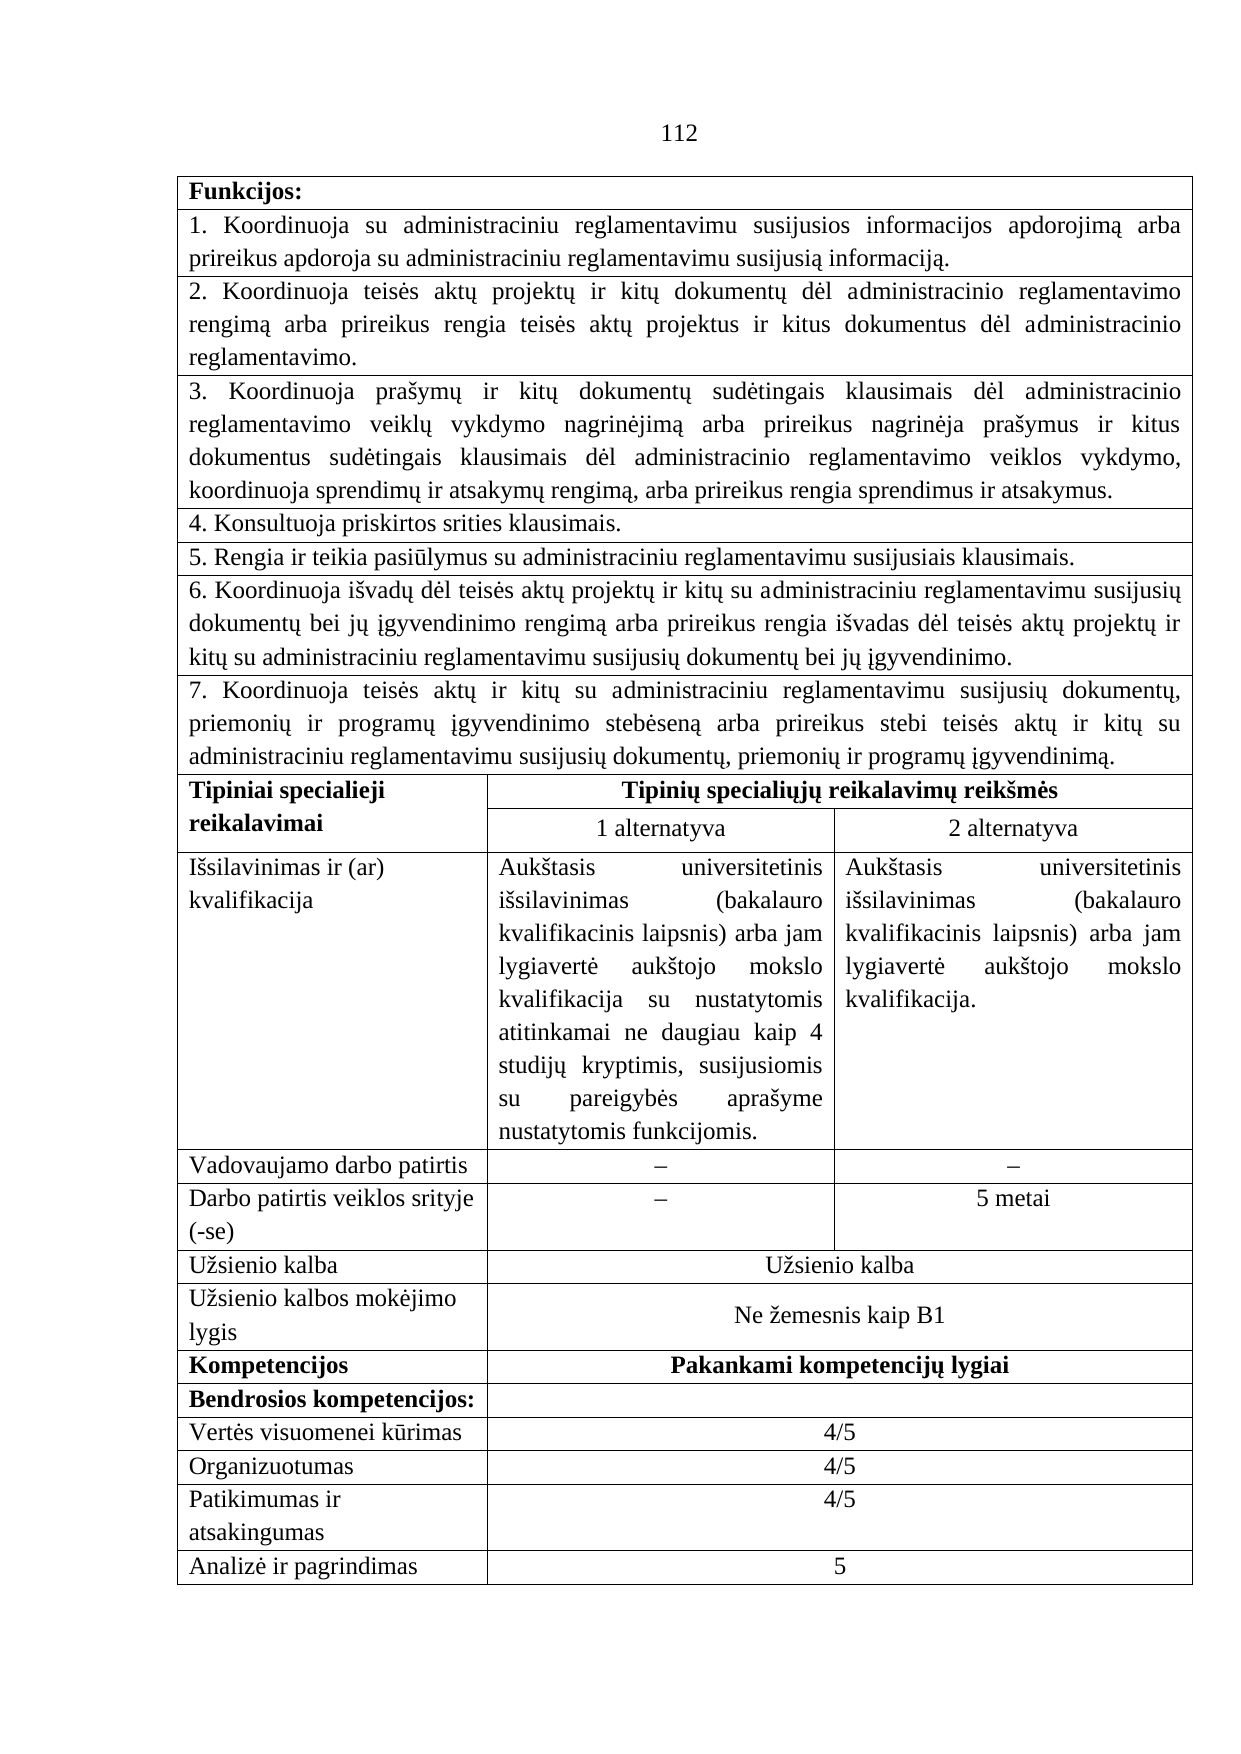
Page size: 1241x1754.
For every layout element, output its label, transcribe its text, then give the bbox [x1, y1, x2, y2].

table_cell Tipiniai specialieji reikalavimai [178, 775, 487, 852]
table_cell 3. Koordinuoja prašymų ir kitų dokumentų sudėtingais klausimais dėl administracinio reglamentavimo veiklų vykdymo nagrinėjimą arba prireikus nagrinėja prašymus ir kitus dokumentus sudėtingais klausimais dėl administracinio reglamentavimo veiklos vykdymo, koordinuoja sprendimų ir atsakymų rengimą, arba prireikus rengia sprendimus ir atsakymus. [178, 376, 1192, 508]
table_cell Bendrosios kompetencijos: [178, 1384, 487, 1417]
table_cell Patikimumas ir atsakingumas [178, 1485, 487, 1550]
table_cell Organizuotumas [178, 1451, 487, 1484]
table_cell 4. Konsultuoja priskirtos srities klausimais. [178, 509, 1192, 541]
table_cell Ne žemesnis kaip B1 [488, 1284, 1192, 1349]
table_cell 5 [488, 1551, 1192, 1584]
table_cell 2 alternatyva [835, 809, 1192, 852]
table_cell – [488, 1150, 834, 1183]
table_cell Aukštasis universitetinis išsilavinimas (bakalauro kvalifikacinis laipsnis) arba jam lygiavertė aukštojo mokslo kvalifikacija su nustatytomis atitinkamai ne daugiau kaip 4 studijų kryptimis, susijusiomis su pareigybės aprašyme nustatytomis funkcijomis. [488, 853, 834, 1149]
table_cell 4/5 [488, 1485, 1192, 1550]
table_cell Užsienio kalba [178, 1251, 487, 1283]
table_cell Užsienio kalbos mokėjimo lygis [178, 1284, 487, 1349]
table_cell Pakankami kompetencijų lygiai [488, 1351, 1192, 1383]
table_cell Užsienio kalba [488, 1251, 1192, 1283]
table_cell 4/5 [488, 1451, 1192, 1484]
table_cell – [835, 1150, 1192, 1183]
table_cell 5 metai [835, 1184, 1192, 1249]
table_cell 4/5 [488, 1418, 1192, 1450]
table_cell 6. Koordinuoja išvadų dėl teisės aktų projektų ir kitų su administraciniu reglamentavimu susijusių dokumentų bei jų įgyvendinimo rengimą arba prireikus rengia išvadas dėl teisės aktų projektų ir kitų su administraciniu reglamentavimu susijusių dokumentų bei jų įgyvendinimo. [178, 576, 1192, 674]
table_cell Vadovaujamo darbo patirtis [178, 1150, 487, 1183]
table_cell – [488, 1184, 834, 1249]
table_cell 7. Koordinuoja teisės aktų ir kitų su administraciniu reglamentavimu susijusių dokumentų, priemonių ir programų įgyvendinimo stebėseną arba prireikus stebi teisės aktų ir kitų su administraciniu reglamentavimu susijusių dokumentų, priemonių ir programų įgyvendinimą. [178, 676, 1192, 774]
table_cell Aukštasis universitetinis išsilavinimas (bakalauro kvalifikacinis laipsnis) arba jam lygiavertė aukštojo mokslo kvalifikacija. [835, 853, 1192, 1149]
table_cell Išsilavinimas ir (ar) kvalifikacija [178, 853, 487, 1149]
table_cell Analizė ir pagrindimas [178, 1551, 487, 1584]
table_cell [488, 1384, 1192, 1417]
table_cell 1 alternatyva [488, 809, 834, 852]
table_cell 2. Koordinuoja teisės aktų projektų ir kitų dokumentų dėl administracinio reglamentavimo rengimą arba prireikus rengia teisės aktų projektus ir kitus dokumentus dėl administracinio reglamentavimo. [178, 277, 1192, 375]
table_cell Funkcijos: [178, 177, 1192, 209]
table_cell 1. Koordinuoja su administraciniu reglamentavimu susijusios informacijos apdorojimą arba prireikus apdoroja su administraciniu reglamentavimu susijusią informaciją. [178, 210, 1192, 276]
table_cell Tipinių specialiųjų reikalavimų reikšmės [488, 775, 1192, 808]
table_cell Vertės visuomenei kūrimas [178, 1418, 487, 1450]
table_cell 5. Rengia ir teikia pasiūlymus su administraciniu reglamentavimu susijusiais klausimais. [178, 543, 1192, 575]
table_cell Darbo patirtis veiklos srityje (-se) [178, 1184, 487, 1249]
table_cell Kompetencijos [178, 1351, 487, 1383]
